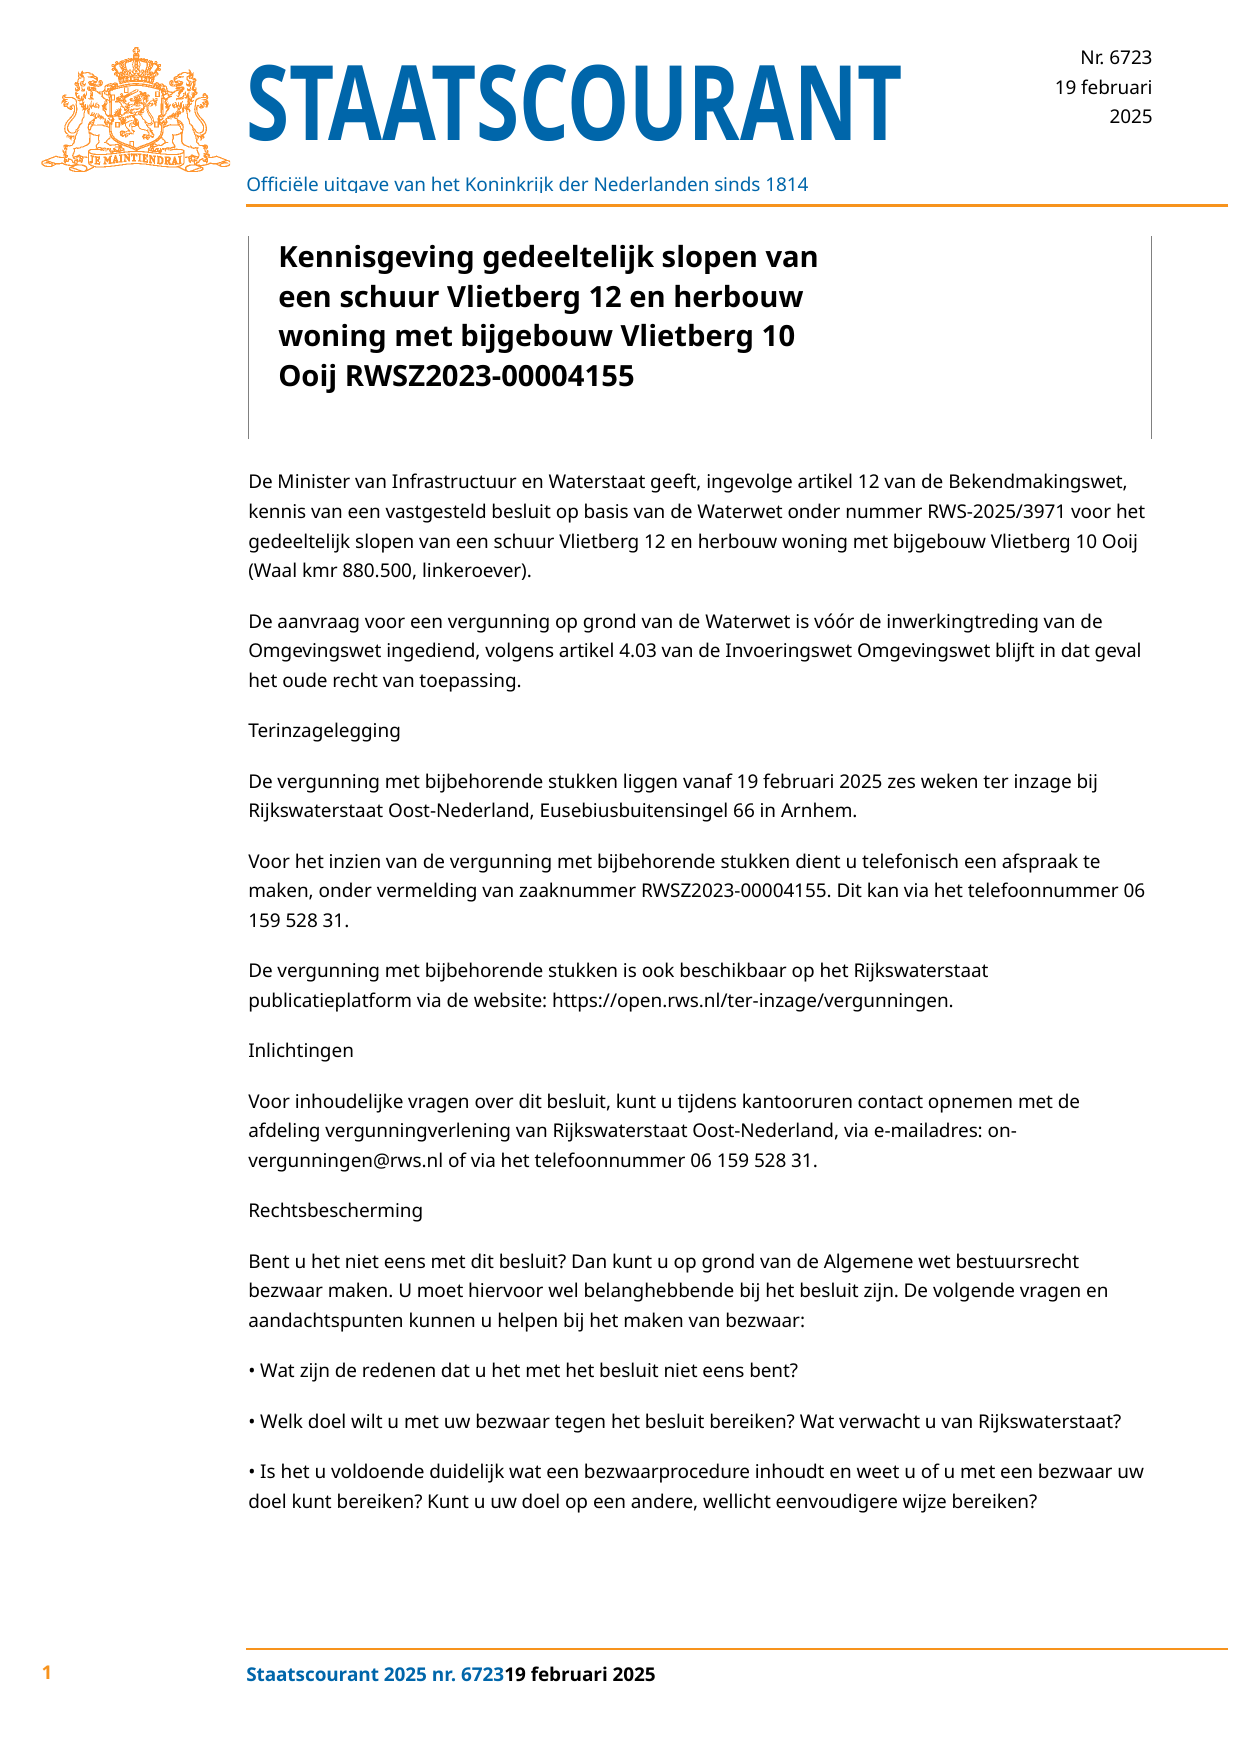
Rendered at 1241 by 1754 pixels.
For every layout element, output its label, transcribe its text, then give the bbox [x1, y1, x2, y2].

table_header [1090, 236, 1151, 413]
text • Welk doel wilt u met uw bezwaar tegen het besluit bereiken? Wat verwacht u van Rijkswaterstaat? [248, 1408, 1152, 1433]
text Inlichtingen [248, 1037, 1152, 1063]
picture [41, 47, 231, 172]
table_header [850, 414, 1151, 439]
text De aanvraag voor een vergunning op grond van de Waterwet is vóór de inwerkingtreding van de Omgevingswet ingediend, volgens artikel 4.03 van de Invoeringswet Omgevingswet blijft in dat geval het oude recht van toepassing. [248, 608, 1152, 693]
text Terinzagelegging [248, 717, 1152, 743]
text De vergunning met bijbehorende stukken is ook beschikbaar op het Rijkswaterstaat publicatieplatform via de website: https://open.rws.nl/ter-inzage/vergunningen. [248, 957, 1152, 1013]
table_header Kennisgeving gedeeltelijk slopen van een schuur Vlietberg 12 en herbouw woning met bijgebouw Vlietberg 10 Ooij RWSZ2023-00004155 [249, 236, 850, 439]
text • Is het u voldoende duidelijk wat een bezwaarprocedure inhoudt en weet u of u met een bezwaar uw doel kunt bereiken? Kunt u uw doel op een andere, wellicht eenvoudigere wijze bereiken? [248, 1458, 1152, 1513]
picture [912, 236, 1090, 414]
text Rechtsbescherming [248, 1197, 1152, 1223]
text Bent u het niet eens met dit besluit? Dan kunt u op grond van de Algemene wet bestuursrecht bezwaar maken. U moet hiervoor wel belanghebbende bij het besluit zijn. De volgende vragen en aandachtspunten kunnen u helpen bij het maken van bezwaar: [248, 1248, 1152, 1333]
text Voor inhoudelijke vragen over dit besluit, kunt u tijdens kantooruren contact opnemen met de afdeling vergunningverlening van Rijkswaterstaat Oost-Nederland, via e-mailadres: on-vergunningen@rws.nl of via het telefoonnummer 06 159 528 31. [248, 1088, 1152, 1173]
text • Wat zijn de redenen dat u het met het besluit niet eens bent? [248, 1357, 1152, 1383]
text De Minister van Infrastructuur en Waterstaat geeft, ingevolge artikel 12 van de Bekendmakingswet, kennis van een vastgesteld besluit op basis van de Waterwet onder nummer RWS-2025/3971 voor het gedeeltelijk slopen van een schuur Vlietberg 12 en herbouw woning met bijgebouw Vlietberg 10 Ooij (Waal kmr 880.500, linkeroever). [248, 469, 1152, 583]
table_header [850, 236, 912, 413]
text De vergunning met bijbehorende stukken liggen vanaf 19 februari 2025 zes weken ter inzage bij Rijkswaterstaat Oost-Nederland, Eusebiusbuitensingel 66 in Arnhem. [248, 768, 1152, 823]
text Voor het inzien van de vergunning met bijbehorende stukken dient u telefonisch een afspraak te maken, onder vermelding van zaaknummer RWSZ2023-00004155. Dit kan via het telefoonnummer 06 159 528 31. [248, 848, 1152, 933]
